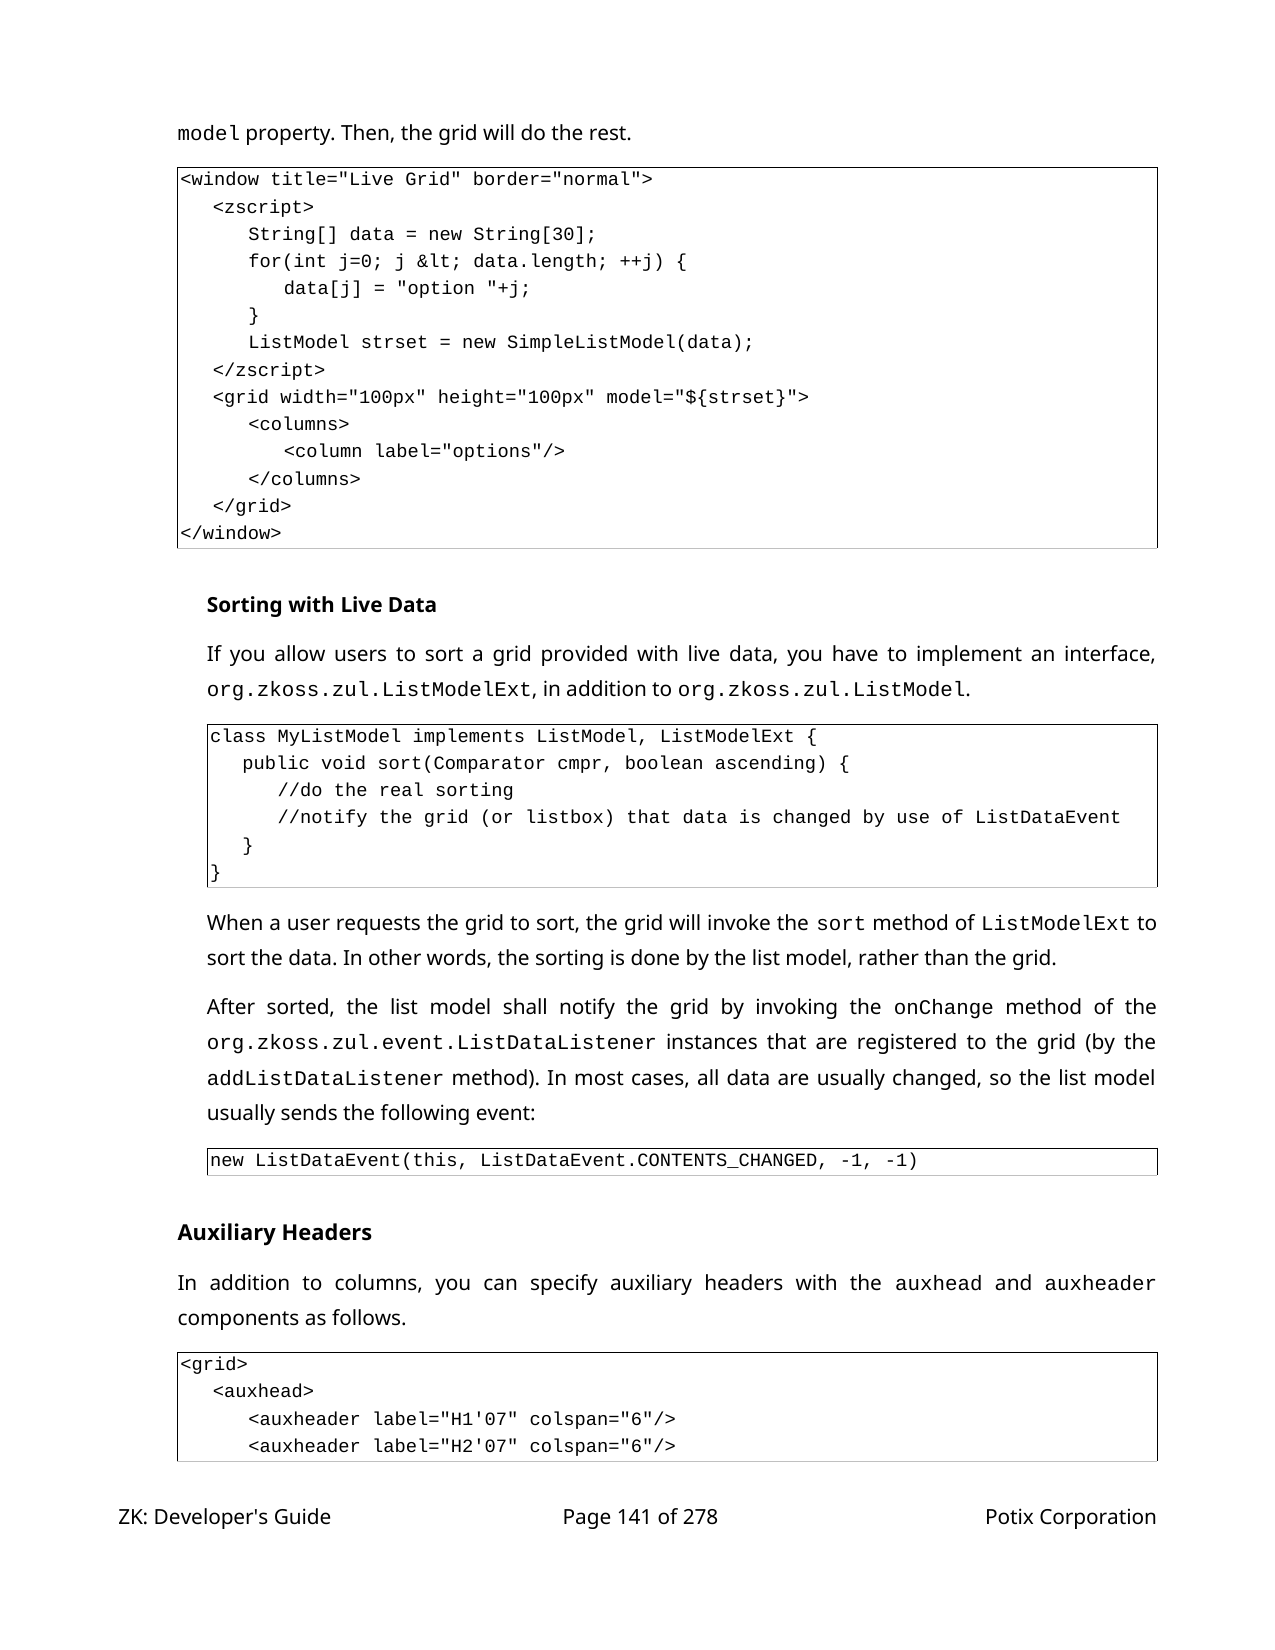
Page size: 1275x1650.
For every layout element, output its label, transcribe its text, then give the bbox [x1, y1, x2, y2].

text new ListDataEvent(this, ListDataEvent.CONTENTS_CHANGED, -1, -1) [208, 1149, 1157, 1175]
text If you allow users to sort a grid provided with live data, you have to implement an interface, org.zkoss.zul.ListModelExt, in addition to org.zkoss.zul.ListModel. [207, 639, 1157, 703]
text <auxheader label="H1'07" colspan="6"/> [178, 1407, 1157, 1431]
text String[] data = new String[30]; [178, 222, 1157, 246]
text ListModel strset = new SimpleListModel(data); [178, 330, 1157, 355]
text <auxheader label="H2'07" colspan="6"/> [178, 1434, 1157, 1461]
text After sorted, the list model shall notify the grid by invoking the onChange method of the org.zkoss.zul.event.ListDataListener instances that are registered to the grid (by the addListDataListener method). In most cases, all data are usually changed, so the list model usually sends the following event: [207, 992, 1157, 1127]
text <columns> [178, 412, 1157, 436]
subtitle Sorting with Live Data [207, 591, 1157, 619]
text <window title="Live Grid" border="normal"> [178, 168, 1157, 192]
text In addition to columns, you can specify auxiliary headers with the auxhead and auxheader components as follows. [177, 1268, 1157, 1332]
subtitle Auxiliary Headers [177, 1217, 1157, 1247]
text } [178, 303, 1157, 327]
text data[j] = "option "+j; [178, 276, 1157, 300]
text class MyListModel implements ListModel, ListModelExt { [208, 725, 1157, 748]
text } [208, 860, 1157, 887]
text <grid width="100px" height="100px" model="${strset}"> [178, 385, 1157, 409]
text When a user requests the grid to sort, the grid will invoke the sort method of ListModelExt to sort the data. In other words, the sorting is done by the list model, rather than the grid. [207, 908, 1157, 971]
text //do the real sorting [208, 778, 1157, 802]
text model property. Then, the grid will do the rest. [177, 118, 1157, 147]
text <zscript> [178, 194, 1157, 219]
text <column label="options"/> [178, 439, 1157, 463]
text </zscript> [178, 358, 1157, 382]
text </grid> [178, 493, 1157, 518]
text <grid> [178, 1353, 1157, 1376]
text public void sort(Comparator cmpr, boolean ascending) { [208, 751, 1157, 775]
text <auxhead> [178, 1379, 1157, 1404]
text } [208, 832, 1157, 857]
text //notify the grid (or listbox) that data is changed by use of ListDataEvent [208, 805, 1157, 829]
text </columns> [178, 466, 1157, 491]
text </window> [178, 521, 1157, 548]
text for(int j=0; j &lt; data.length; ++j) { [178, 249, 1157, 273]
